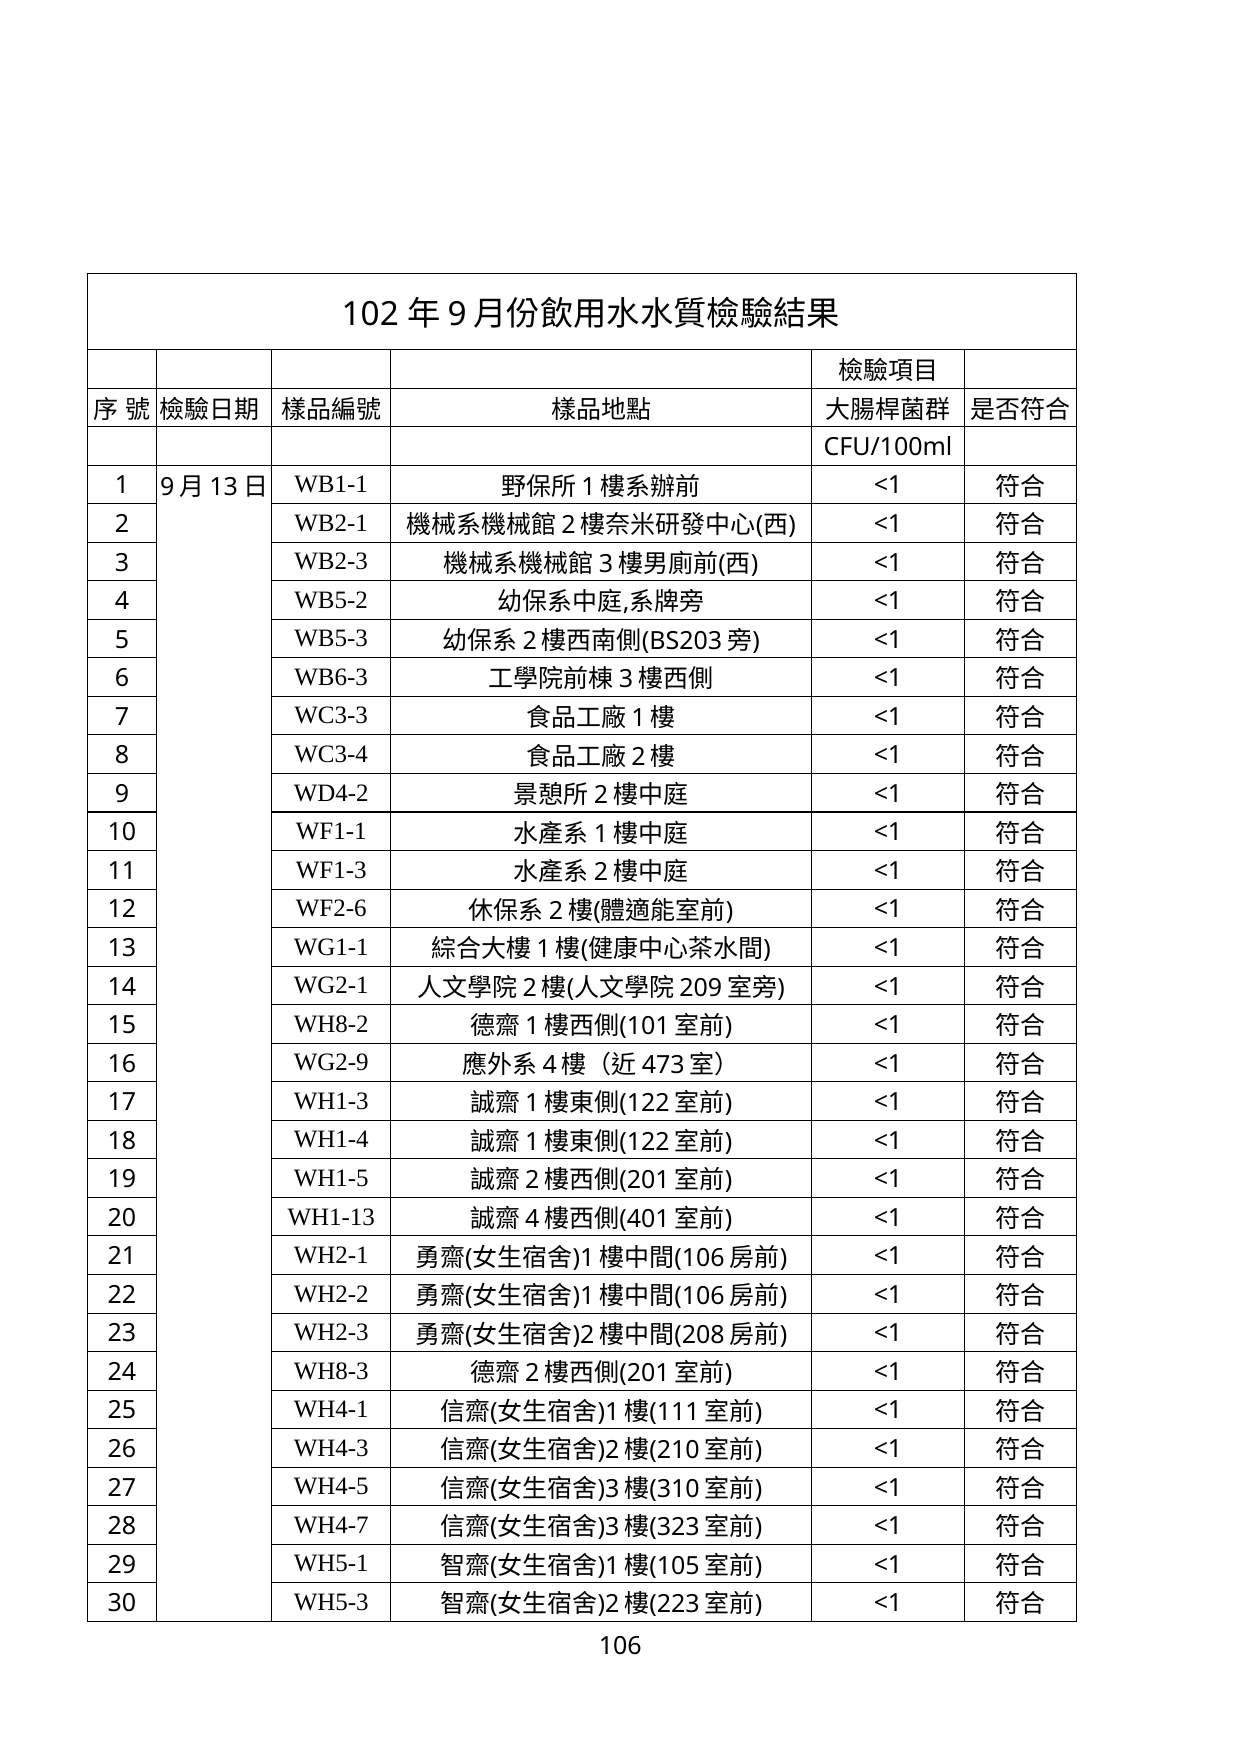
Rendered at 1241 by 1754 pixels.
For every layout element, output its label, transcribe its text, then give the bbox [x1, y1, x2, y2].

table_cell 檢驗日期 [157, 389, 271, 426]
table_cell 序 號 [88, 389, 156, 426]
table_cell 智齋(女生宿舍)2樓(223室前) [391, 1583, 811, 1621]
table_cell 29 [88, 1545, 156, 1582]
table_cell <1 [812, 928, 964, 966]
table_cell 符合 [965, 1082, 1076, 1120]
table_cell <1 [812, 697, 964, 734]
table_cell CFU/100ml [812, 427, 964, 464]
table_cell 誠齋2樓西側(201室前) [391, 1159, 811, 1197]
table_cell [391, 350, 811, 387]
table_cell 信齋(女生宿舍)1樓(111室前) [391, 1391, 811, 1428]
table_cell WH1-4 [272, 1121, 390, 1158]
table_cell WF1-3 [272, 851, 390, 888]
table_cell [157, 350, 271, 387]
table_cell 德齋1樓西側(101室前) [391, 1005, 811, 1043]
table_cell WB1-1 [272, 466, 390, 503]
table_cell 勇齋(女生宿舍)2樓中間(208房前) [391, 1314, 811, 1351]
table_cell 符合 [965, 774, 1076, 811]
table_cell <1 [812, 1545, 964, 1582]
table_cell WC3-4 [272, 735, 390, 773]
table_cell WH8-2 [272, 1005, 390, 1043]
table_cell <1 [812, 620, 964, 657]
table_cell <1 [812, 1121, 964, 1158]
table_cell 信齋(女生宿舍)2樓(210室前) [391, 1429, 811, 1467]
table_cell 幼保系中庭,系牌旁 [391, 581, 811, 619]
table_cell WH4-3 [272, 1429, 390, 1467]
table_cell <1 [812, 1005, 964, 1043]
table_cell 17 [88, 1082, 156, 1120]
table_cell 9 [88, 774, 156, 811]
table_cell 11 [88, 851, 156, 888]
table_cell 16 [88, 1044, 156, 1081]
table_cell [965, 427, 1076, 464]
table_cell <1 [812, 1314, 964, 1351]
table_cell 德齋2樓西側(201室前) [391, 1352, 811, 1389]
table_cell 28 [88, 1506, 156, 1544]
table_cell 18 [88, 1121, 156, 1158]
table_cell 2 [88, 504, 156, 542]
table_cell 22 [88, 1275, 156, 1312]
table_cell 符合 [965, 620, 1076, 657]
table_cell <1 [812, 851, 964, 888]
table_cell <1 [812, 1468, 964, 1505]
table_cell 人文學院2樓(人文學院209室旁) [391, 967, 811, 1004]
table_cell <1 [812, 1352, 964, 1389]
table_cell <1 [812, 813, 964, 850]
table_cell WG2-9 [272, 1044, 390, 1081]
table_cell 符合 [965, 1121, 1076, 1158]
table_cell [88, 350, 156, 387]
table_cell 符合 [965, 967, 1076, 1004]
table_cell 10 [88, 813, 156, 850]
table_cell 26 [88, 1429, 156, 1467]
table_cell <1 [812, 581, 964, 619]
table_cell <1 [812, 1429, 964, 1467]
table_cell [88, 427, 156, 464]
table_cell [391, 427, 811, 464]
table_cell 符合 [965, 1352, 1076, 1389]
table_cell 符合 [965, 1044, 1076, 1081]
table_cell 8 [88, 735, 156, 773]
table_cell WH4-1 [272, 1391, 390, 1428]
table_cell 4 [88, 581, 156, 619]
table_cell 6 [88, 658, 156, 696]
table_cell 24 [88, 1352, 156, 1389]
table_cell WB6-3 [272, 658, 390, 696]
table_cell 符合 [965, 697, 1076, 734]
table_cell 5 [88, 620, 156, 657]
table_cell 符合 [965, 543, 1076, 580]
table_cell 符合 [965, 1236, 1076, 1274]
table_cell 工學院前棟3樓西側 [391, 658, 811, 696]
table_cell 7 [88, 697, 156, 734]
table_cell WC3-3 [272, 697, 390, 734]
table_cell 符合 [965, 851, 1076, 888]
table_cell <1 [812, 1198, 964, 1235]
table_cell 1 [88, 466, 156, 503]
table_cell 符合 [965, 1468, 1076, 1505]
table_cell 23 [88, 1314, 156, 1351]
table_cell [272, 350, 390, 387]
table_cell <1 [812, 1159, 964, 1197]
table_cell 休保系2樓(體適能室前) [391, 890, 811, 927]
table_cell 9月13日 [157, 466, 271, 1621]
table_cell 水產系1樓中庭 [391, 813, 811, 850]
table_cell 應外系4樓（近473室） [391, 1044, 811, 1081]
table_cell [272, 427, 390, 464]
table_cell 符合 [965, 813, 1076, 850]
table_cell 符合 [965, 1198, 1076, 1235]
table_cell 20 [88, 1198, 156, 1235]
table_cell 符合 [965, 890, 1076, 927]
table_cell 符合 [965, 928, 1076, 966]
table_cell 符合 [965, 1005, 1076, 1043]
table_cell WG1-1 [272, 928, 390, 966]
table_cell [965, 350, 1076, 387]
table_cell 誠齋1樓東側(122室前) [391, 1121, 811, 1158]
table_cell WG2-1 [272, 967, 390, 1004]
table_cell <1 [812, 1044, 964, 1081]
table_cell <1 [812, 735, 964, 773]
table_cell [157, 427, 271, 464]
table_cell 13 [88, 928, 156, 966]
table_cell WB2-1 [272, 504, 390, 542]
table_cell WH4-5 [272, 1468, 390, 1505]
table_cell <1 [812, 1391, 964, 1428]
table_cell <1 [812, 890, 964, 927]
table_cell 符合 [965, 1545, 1076, 1582]
table_cell 食品工廠1樓 [391, 697, 811, 734]
table_cell 符合 [965, 1506, 1076, 1544]
table_cell <1 [812, 543, 964, 580]
table_cell 誠齋1樓東側(122室前) [391, 1082, 811, 1120]
table_cell 樣品地點 [391, 389, 811, 426]
table_cell 誠齋4樓西側(401室前) [391, 1198, 811, 1235]
table_cell 檢驗項目 [812, 350, 964, 387]
table_cell 幼保系2樓西南側(BS203旁) [391, 620, 811, 657]
table_cell 19 [88, 1159, 156, 1197]
table_cell 智齋(女生宿舍)1樓(105室前) [391, 1545, 811, 1582]
table_cell 綜合大樓1樓(健康中心茶水間) [391, 928, 811, 966]
table_cell 符合 [965, 1429, 1076, 1467]
table_cell <1 [812, 1583, 964, 1621]
table_cell WB5-2 [272, 581, 390, 619]
table_cell 符合 [965, 658, 1076, 696]
table_cell 符合 [965, 504, 1076, 542]
table_cell 符合 [965, 1391, 1076, 1428]
table_header 102 年9月份飲用水水質檢驗結果 [88, 274, 1076, 349]
table_cell WH4-7 [272, 1506, 390, 1544]
table_cell <1 [812, 504, 964, 542]
table_cell <1 [812, 967, 964, 1004]
table_cell 符合 [965, 581, 1076, 619]
table_cell 15 [88, 1005, 156, 1043]
table_cell 27 [88, 1468, 156, 1505]
table_cell 樣品編號 [272, 389, 390, 426]
table_cell 是否符合 [965, 389, 1076, 426]
table_cell WD4-2 [272, 774, 390, 811]
table_cell 12 [88, 890, 156, 927]
table_cell WB5-3 [272, 620, 390, 657]
table_cell WH8-3 [272, 1352, 390, 1389]
table_cell 30 [88, 1583, 156, 1621]
table_cell <1 [812, 466, 964, 503]
table_cell 機械系機械館2樓奈米研發中心(西) [391, 504, 811, 542]
table_cell <1 [812, 1236, 964, 1274]
table_cell 符合 [965, 1583, 1076, 1621]
table_cell 勇齋(女生宿舍)1樓中間(106房前) [391, 1275, 811, 1312]
table_cell 符合 [965, 1314, 1076, 1351]
table_cell 信齋(女生宿舍)3樓(323室前) [391, 1506, 811, 1544]
table_cell WH1-3 [272, 1082, 390, 1120]
table_cell WH5-1 [272, 1545, 390, 1582]
table_cell 水產系2樓中庭 [391, 851, 811, 888]
table_cell WH5-3 [272, 1583, 390, 1621]
table_cell WF1-1 [272, 813, 390, 850]
table_cell WF2-6 [272, 890, 390, 927]
table_cell 信齋(女生宿舍)3樓(310室前) [391, 1468, 811, 1505]
table_cell 14 [88, 967, 156, 1004]
table_cell 大腸桿菌群 [812, 389, 964, 426]
table_cell WH2-2 [272, 1275, 390, 1312]
table_cell <1 [812, 1082, 964, 1120]
table_cell <1 [812, 1506, 964, 1544]
table_cell 食品工廠2樓 [391, 735, 811, 773]
table_cell WH2-3 [272, 1314, 390, 1351]
table_cell 3 [88, 543, 156, 580]
table_cell <1 [812, 1275, 964, 1312]
table_cell WH1-5 [272, 1159, 390, 1197]
table_cell 景憩所2樓中庭 [391, 774, 811, 811]
table_cell 勇齋(女生宿舍)1樓中間(106房前) [391, 1236, 811, 1274]
table_cell 符合 [965, 1159, 1076, 1197]
table_cell <1 [812, 774, 964, 811]
table_cell 21 [88, 1236, 156, 1274]
table_cell 機械系機械館3樓男廁前(西) [391, 543, 811, 580]
table_cell WH1-13 [272, 1198, 390, 1235]
table_cell 野保所1樓系辦前 [391, 466, 811, 503]
table_cell WH2-1 [272, 1236, 390, 1274]
table_cell 符合 [965, 735, 1076, 773]
table_cell 符合 [965, 1275, 1076, 1312]
table_cell 符合 [965, 466, 1076, 503]
table_cell <1 [812, 658, 964, 696]
table_cell WB2-3 [272, 543, 390, 580]
table_cell 25 [88, 1391, 156, 1428]
